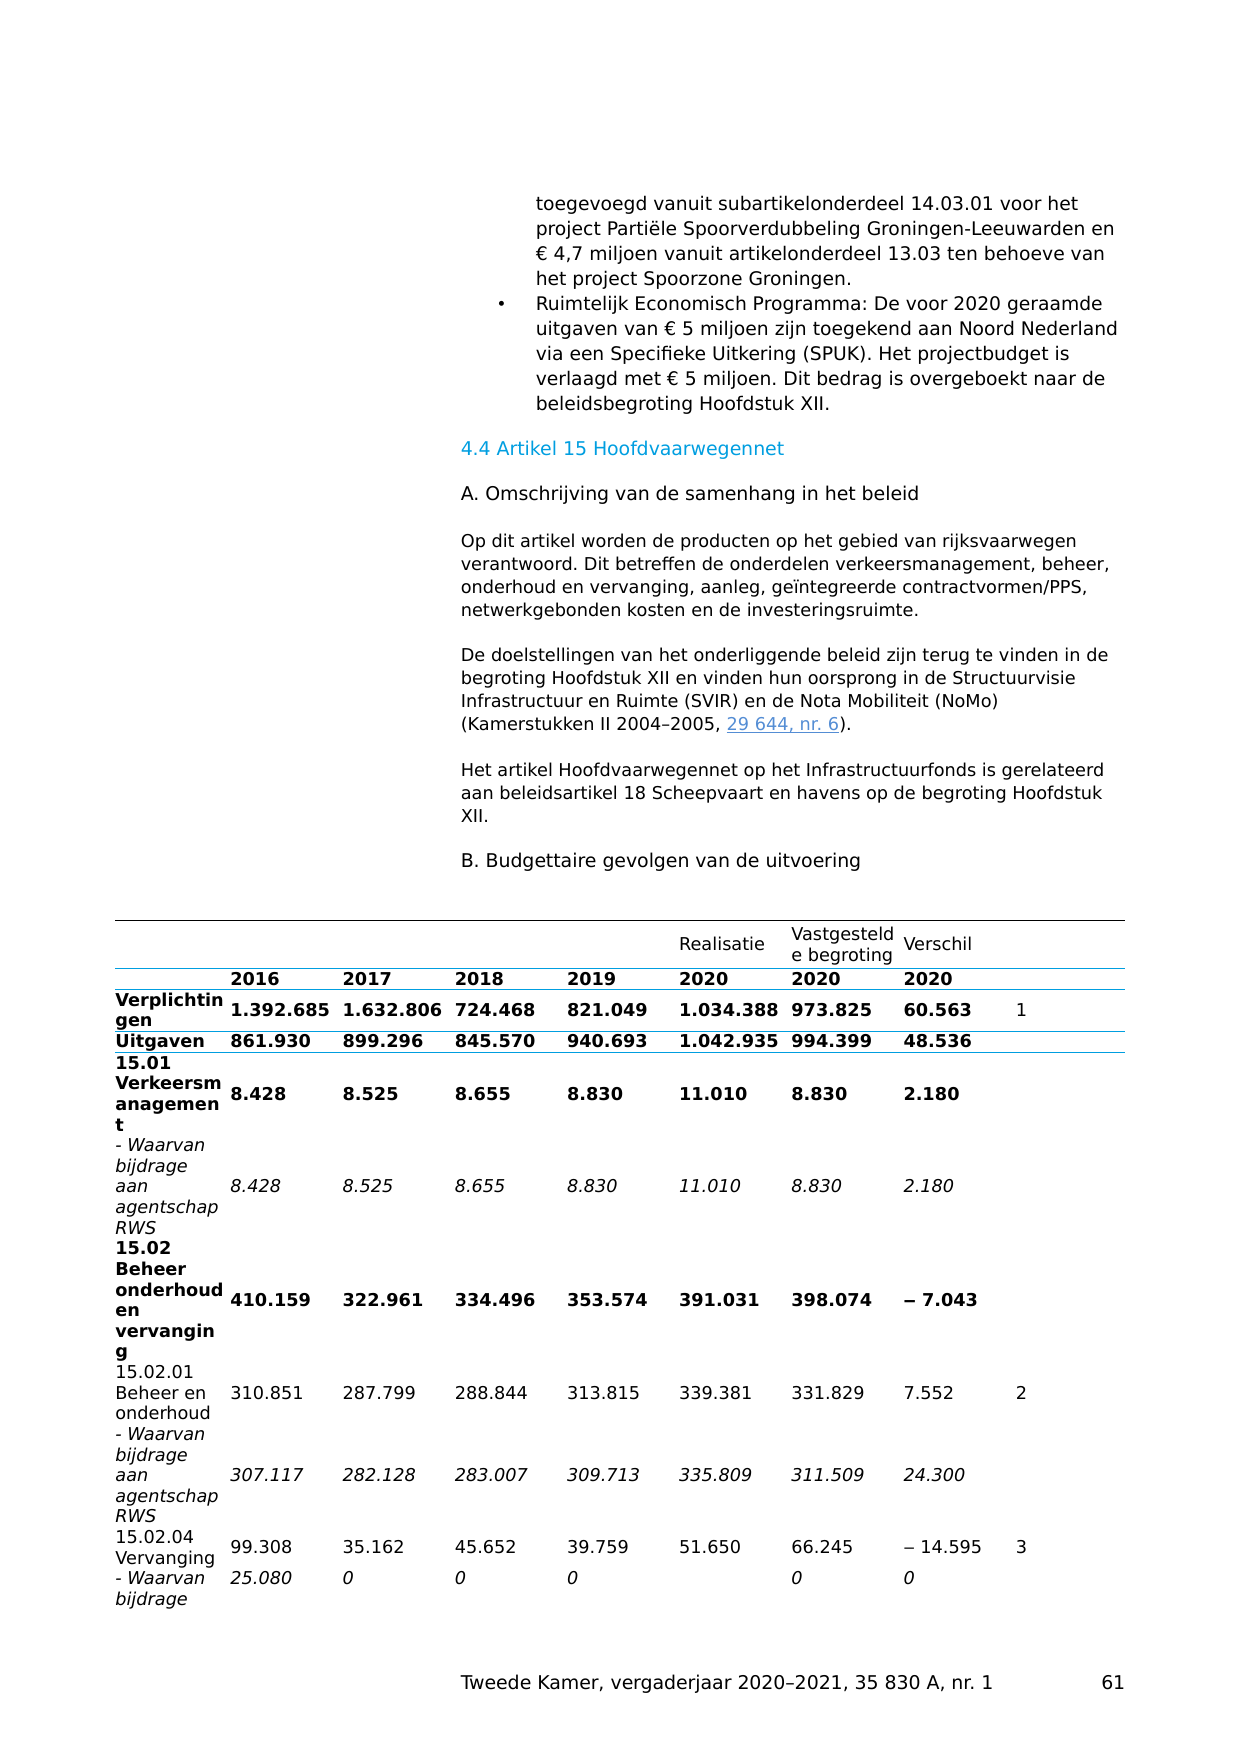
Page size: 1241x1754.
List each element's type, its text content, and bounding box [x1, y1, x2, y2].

table_cell 2018 [452, 969, 564, 989]
table_cell 309.713 [564, 1424, 676, 1527]
table_cell 8.525 [340, 1135, 452, 1238]
table_cell Verplichtingen [115, 990, 227, 1031]
table_cell 8.428 [227, 1135, 339, 1238]
table_cell 0 [452, 1568, 564, 1609]
table_cell [676, 1568, 788, 1609]
list toegevoegd vanuit subartikelonderdeel 14.03.01 voor het project Partiële Spoorverdubbeling Groningen-Leeuwarden en € 4,7 miljoen vanuit artikelonderdeel 13.03 ten behoeve van het project Spoorzone Groningen. [498, 191, 1125, 291]
table_cell Verschil [900, 921, 1013, 968]
table_cell 339.381 [676, 1362, 788, 1424]
table_cell - Waarvan bijdrage aan agentschap RWS [115, 1135, 227, 1238]
table_cell 2.180 [900, 1053, 1013, 1135]
table_cell 35.162 [340, 1527, 452, 1568]
table_cell 322.961 [340, 1238, 452, 1362]
text De doelstellingen van het onderliggende beleid zijn terug te vinden in de begroting Hoofdstuk XII en vinden hun oorsprong in de Structuurvisie Infrastructuur en Ruimte (SVIR) en de Nota Mobiliteit (NoMo) (Kamerstukken II 2004–2005, 29 644, nr. 6). [461, 643, 1125, 735]
table_cell [227, 921, 339, 968]
table_cell 15.02.04 Vervanging [115, 1527, 227, 1568]
table_cell 331.829 [788, 1362, 900, 1424]
table_cell 1.034.388 [676, 990, 788, 1031]
table_cell 334.496 [452, 1238, 564, 1362]
table_cell ‒ 14.595 [900, 1527, 1013, 1568]
table_cell Vastgestelde begroting [788, 921, 900, 968]
table_cell [452, 921, 564, 968]
table_cell 8.428 [227, 1053, 339, 1135]
table_header Tabel 29 Budgettaire gevolgen van de uitvoering van art. 15 Hoofdvaarwegennet (bedragen x € 1.000) [115, 895, 1125, 920]
table_cell 0 [564, 1568, 676, 1609]
table_cell 99.308 [227, 1527, 339, 1568]
table_cell 0 [788, 1568, 900, 1609]
table_cell 25.080 [227, 1568, 339, 1609]
table_cell 0 [340, 1568, 452, 1609]
table_cell 899.296 [340, 1032, 452, 1052]
table_cell 288.844 [452, 1362, 564, 1424]
table_cell [1013, 1135, 1125, 1238]
text Het artikel Hoofdvaarwegennet op het Infrastructuurfonds is gerelateerd aan beleidsartikel 18 Scheepvaart en havens op de begroting Hoofdstuk XII. [461, 758, 1125, 827]
table_cell [1013, 1053, 1125, 1135]
table_cell 391.031 [676, 1238, 788, 1362]
table_cell 8.525 [340, 1053, 452, 1135]
table_cell 51.650 [676, 1527, 788, 1568]
table_cell 973.825 [788, 990, 900, 1031]
table_cell 2020 [788, 969, 900, 989]
table_cell 313.815 [564, 1362, 676, 1424]
list Ruimtelijk Economisch Programma: De voor 2020 geraamde uitgaven van € 5 miljoen zijn toegekend aan Noord Nederland via een Specifieke Uitkering (SPUK). Het projectbudget is verlaagd met € 5 miljoen. Dit bedrag is overgeboekt naar de beleidsbegroting Hoofdstuk XII. [498, 291, 1125, 416]
table_cell 8.830 [788, 1135, 900, 1238]
table_cell [115, 921, 227, 968]
table_cell Uitgaven [115, 1032, 227, 1052]
title B. Budgettaire gevolgen van de uitvoering [461, 850, 1125, 872]
table_cell [1013, 921, 1125, 968]
table_cell 353.574 [564, 1238, 676, 1362]
table_cell 0 [900, 1568, 1013, 1609]
table_cell Realisatie [676, 921, 788, 968]
table_cell 1.042.935 [676, 1032, 788, 1052]
table_cell [564, 921, 676, 968]
table_cell 1 [1013, 990, 1125, 1031]
table_cell 307.117 [227, 1424, 339, 1527]
table_cell 8.655 [452, 1053, 564, 1135]
table_cell [1013, 1424, 1125, 1527]
table_cell 861.930 [227, 1032, 339, 1052]
table_cell 3 [1013, 1527, 1125, 1568]
table_cell 398.074 [788, 1238, 900, 1362]
table_cell 1.392.685 [227, 990, 339, 1031]
table_cell 8.830 [564, 1135, 676, 1238]
table_cell 2 [1013, 1362, 1125, 1424]
table_cell 15.02 Beheer onderhoud en vervanging [115, 1238, 227, 1362]
table_cell 335.809 [676, 1424, 788, 1527]
table_cell 282.128 [340, 1424, 452, 1527]
table_cell - Waarvan bijdrage [115, 1568, 227, 1609]
table_cell [1013, 1238, 1125, 1362]
table_cell 8.830 [788, 1053, 900, 1135]
table_cell ‒ 7.043 [900, 1238, 1013, 1362]
table_cell 24.300 [900, 1424, 1013, 1527]
table_cell [340, 921, 452, 968]
title A. Omschrijving van de samenhang in het beleid [461, 483, 1125, 505]
table_cell 2020 [676, 969, 788, 989]
table_cell 821.049 [564, 990, 676, 1031]
table_cell 48.536 [900, 1032, 1013, 1052]
table_cell [115, 969, 227, 989]
table_cell 2020 [900, 969, 1013, 989]
table_cell 287.799 [340, 1362, 452, 1424]
text Op dit artikel worden de producten op het gebied van rijksvaarwegen verantwoord. Dit betreffen de onderdelen verkeersmanagement, beheer, onderhoud en vervanging, aanleg, geïntegreerde contractvormen/PPS, netwerkgebonden kosten en de investeringsruimte. [461, 529, 1125, 621]
table_cell 310.851 [227, 1362, 339, 1424]
table_cell 39.759 [564, 1527, 676, 1568]
table_cell 283.007 [452, 1424, 564, 1527]
table_cell 2.180 [900, 1135, 1013, 1238]
table_cell 8.830 [564, 1053, 676, 1135]
table_cell 2016 [227, 969, 339, 989]
table_cell 2017 [340, 969, 452, 989]
table_cell 15.01 Verkeersmanagement [115, 1053, 227, 1135]
table_cell 66.245 [788, 1527, 900, 1568]
table_cell [1013, 1568, 1125, 1609]
title 4.4 Artikel 15 Hoofdvaarwegennet [461, 438, 1125, 460]
table_cell 11.010 [676, 1135, 788, 1238]
table_cell 311.509 [788, 1424, 900, 1527]
table_cell 15.02.01 Beheer en onderhoud [115, 1362, 227, 1424]
table_cell [1013, 969, 1125, 989]
table_cell 8.655 [452, 1135, 564, 1238]
table_cell 845.570 [452, 1032, 564, 1052]
table_cell 2019 [564, 969, 676, 989]
table_cell 410.159 [227, 1238, 339, 1362]
table_cell 7.552 [900, 1362, 1013, 1424]
table_cell [1013, 1032, 1125, 1052]
table_cell 994.399 [788, 1032, 900, 1052]
table_cell 11.010 [676, 1053, 788, 1135]
table_cell 60.563 [900, 990, 1013, 1031]
table_cell 45.652 [452, 1527, 564, 1568]
table_cell 940.693 [564, 1032, 676, 1052]
table_cell - Waarvan bijdrage aan agentschap RWS [115, 1424, 227, 1527]
table_cell 1.632.806 [340, 990, 452, 1031]
table_cell 724.468 [452, 990, 564, 1031]
